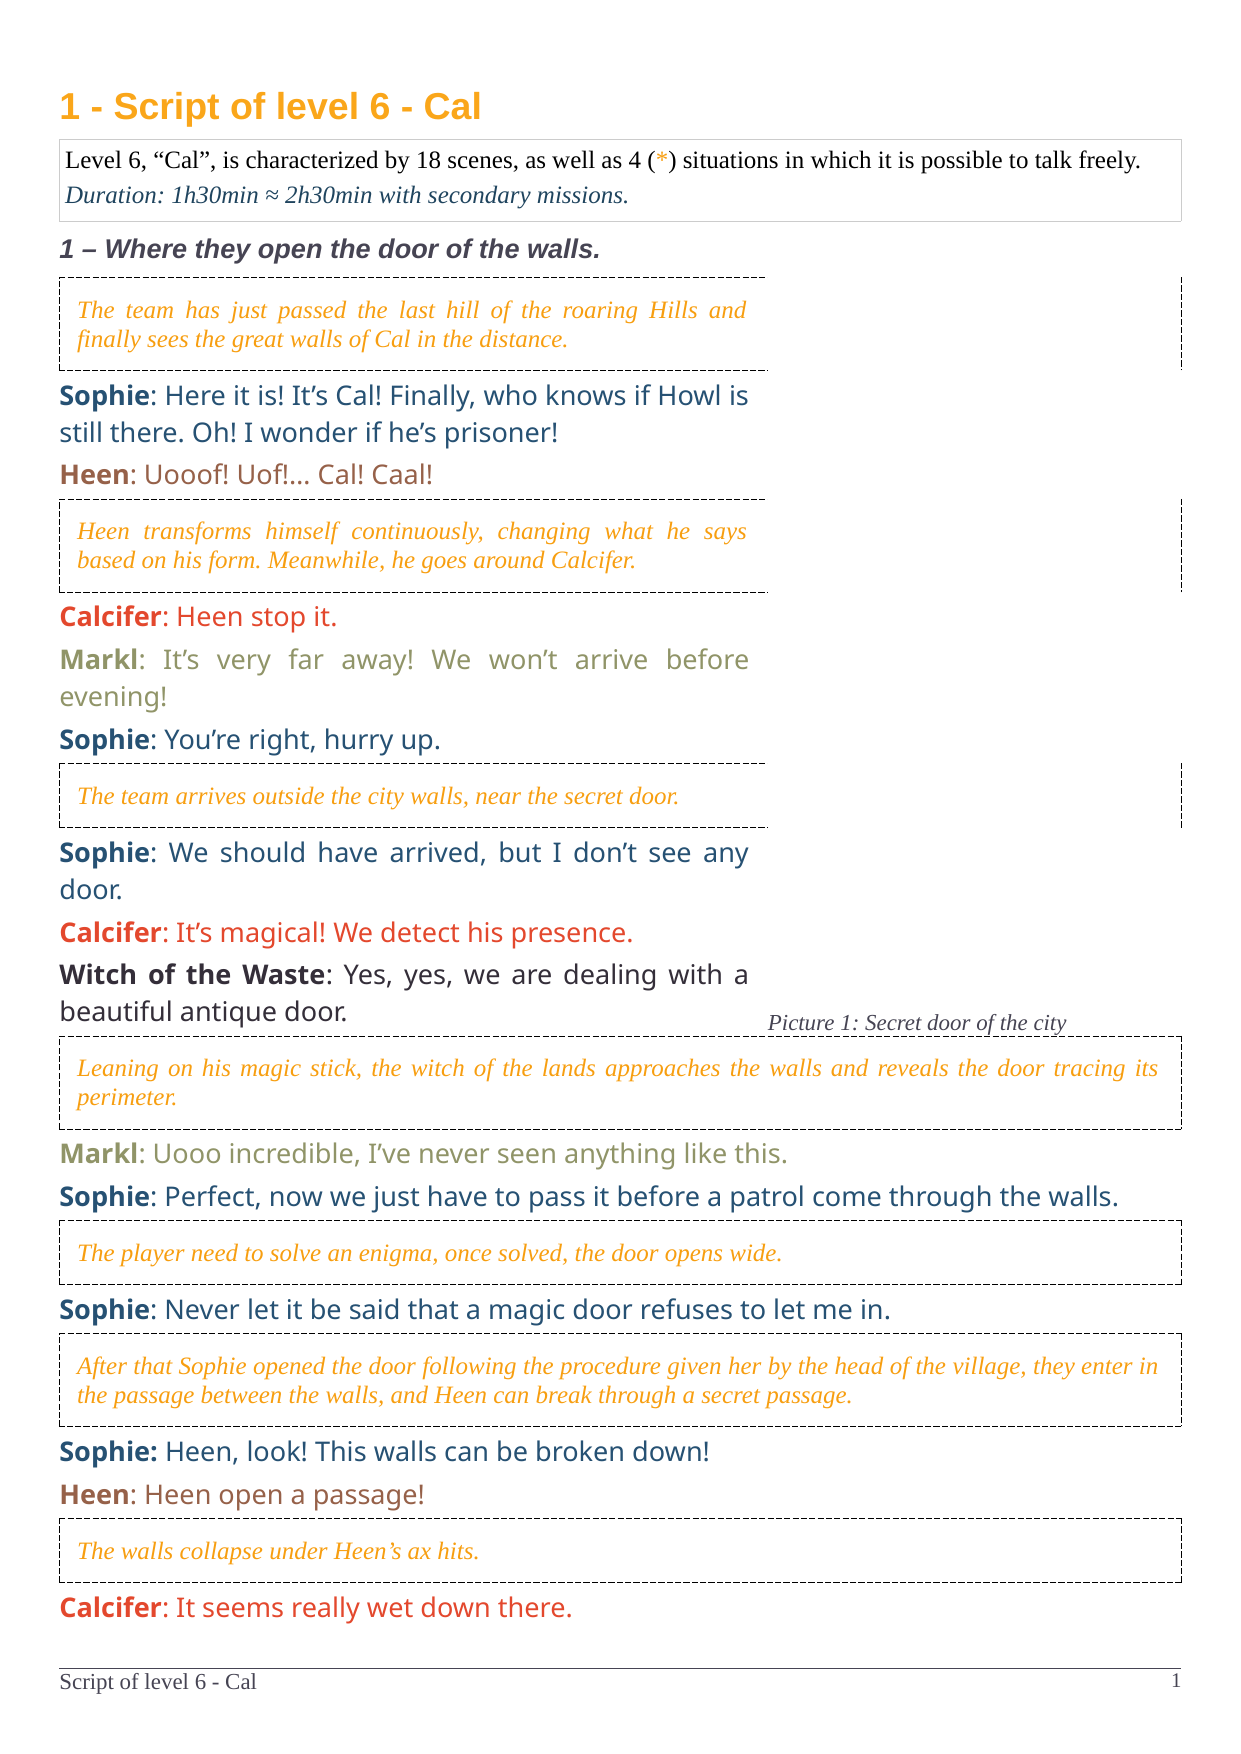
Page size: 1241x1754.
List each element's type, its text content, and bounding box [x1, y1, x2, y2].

subtitle 1 – Where they open the door of the walls. [59, 233, 1181, 264]
text Leaning on his magic stick, the witch of the lands approaches the walls and reveals the door tracing its perimeter. [59, 1036, 1181, 1129]
text Sophie: Heen, look! This walls can be broken down! [59, 1432, 1181, 1469]
text Heen transforms himself continuously, changing what he says based on his form. Meanwhile, he goes around Calcifer. [59, 499, 768, 592]
subtitle Script of level 6 - Cal [59, 84, 1181, 127]
text The player need to solve an enigma, once solved, the door opens wide. [59, 1220, 1181, 1284]
text Picture 1: Secret door of the city [768, 289, 1181, 1036]
text Sophie: Never let it be said that a magic door refuses to let me in. [59, 1291, 1181, 1327]
text After that Sophie opened the door following the procedure given her by the head of the village, they enter in the passage between the walls, and Heen can break through a secret passage. [59, 1333, 1181, 1426]
text The walls collapse under Heen’s ax hits. [59, 1518, 1181, 1582]
text Markl: It’s very far away! We won’t arrive before evening! [59, 641, 768, 714]
text The team arrives outside the city walls, near the secret door. [59, 763, 768, 827]
text The team has just passed the last hill of the roaring Hills and finally sees the great walls of Cal in the distance. [59, 277, 1181, 370]
text Markl: Uooo incredible, I’ve never seen anything like this. [59, 1134, 1181, 1171]
text Sophie: Here it is! It’s Cal! Finally, who knows if Howl is still there. Oh! I wonder if he’s prisoner! [59, 376, 768, 450]
text Sophie: Perfect, now we just have to pass it before a patrol come through the walls. [59, 1177, 1181, 1214]
text Calcifer: It’s magical! We detect his presence. [59, 913, 768, 950]
text Heen: Heen open a passage! [59, 1475, 1181, 1512]
text Witch of the Waste: Yes, yes, we are dealing with a beautiful antique door. [59, 956, 768, 1029]
table_header Level 6, “Cal”, is characterized by 18 scenes, as well as 4 (*) situations in which it is possible to talk freely. Duration: 1h30min ≈ 2h30min with secondary missions. [60, 140, 1181, 221]
text Calcifer: Heen stop it. [59, 598, 768, 634]
text Heen: Uooof! Uof!… Cal! Caal! [59, 456, 768, 493]
text Sophie: You’re right, hurry up. [59, 720, 768, 757]
text Calcifer: It seems really wet down there. [59, 1588, 1181, 1625]
text Sophie: We should have arrived, but I don’t see any door. [59, 833, 768, 907]
